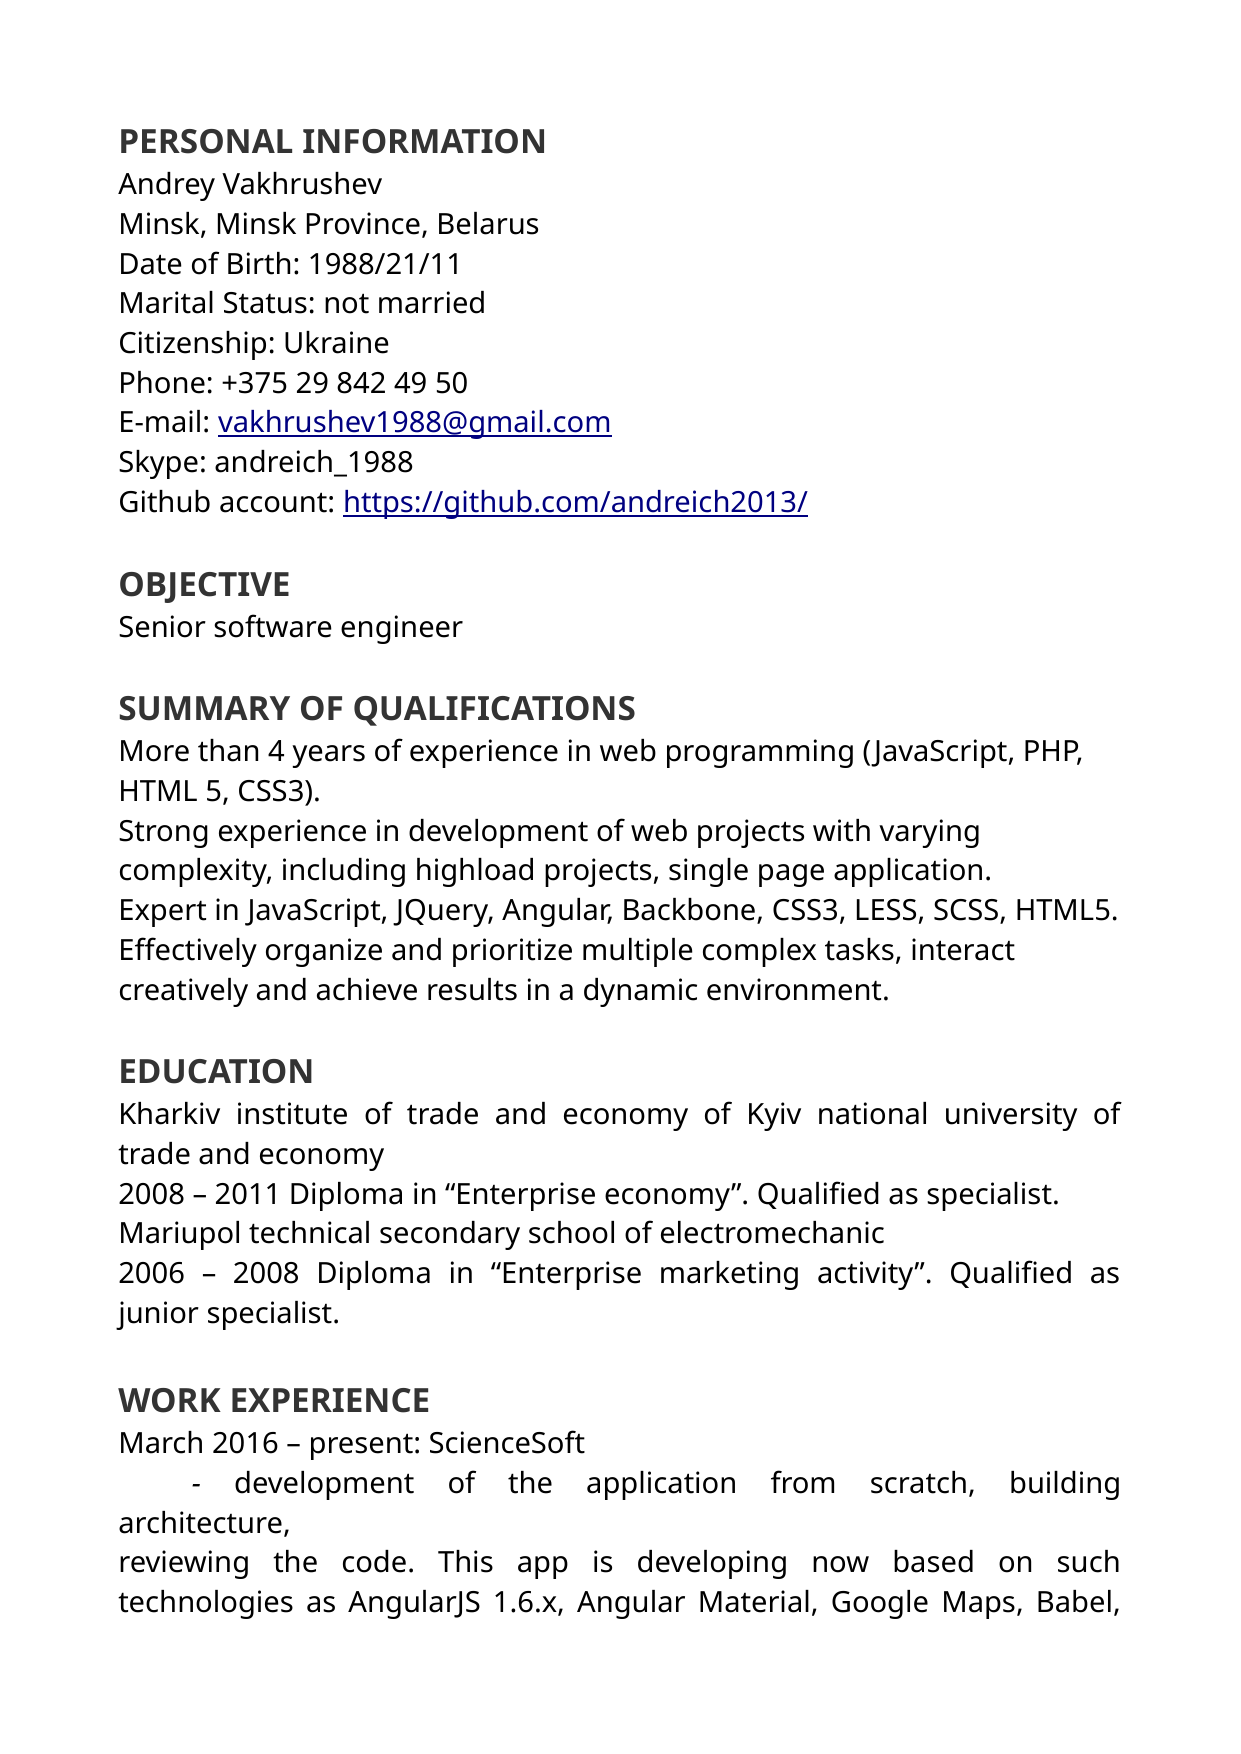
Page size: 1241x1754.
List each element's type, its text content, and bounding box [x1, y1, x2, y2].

text Marital Status: not married [118, 283, 1122, 322]
text Senior software engineer [118, 606, 1122, 646]
text Expert in JavaScript, JQuery, Angular, Backbone, CSS3, LESS, SCSS, HTML5. [118, 889, 1122, 929]
text 2006 – 2008 Diploma in “Enterprise marketing activity”. Qualified as junior specialist. [118, 1252, 1122, 1332]
text - development of the application from scratch, building architecture, [118, 1462, 1122, 1542]
text Phone: +375 29 842 49 50 [118, 362, 1122, 402]
text Skype: andreich_1988 [118, 441, 1122, 481]
text SUMMARY OF QUALIFICATIONS [118, 685, 1122, 731]
text March 2016 – present: ScienceSoft [118, 1422, 1122, 1462]
text Effectively organize and prioritize multiple complex tasks, interact creatively and achieve results in a dynamic environment. [118, 929, 1122, 1008]
text EDUCATION [118, 1048, 1122, 1093]
text reviewing the code. This app is developing now based on such technologies as AngularJS 1.6.x, Angular Material, Google Maps, Babel, [118, 1542, 1122, 1621]
text Mariupol technical secondary school of electromechanic [118, 1213, 1122, 1252]
text More than 4 years of experience in web programming (JavaScript, PHP, HTML 5, CSS3). [118, 731, 1122, 810]
text Date of Birth: 1988/21/11 [118, 243, 1122, 283]
text Minsk, Minsk Province, Belarus [118, 203, 1122, 243]
text Github account: https://github.com/andreich2013/ [118, 481, 1122, 521]
text Strong experience in development of web projects with varying complexity, including highload projects, single page application. [118, 810, 1122, 889]
text E-mail: vakhrushev1988@gmail.com [118, 402, 1122, 441]
text WORK EXPERIENCE [118, 1377, 1122, 1422]
text Kharkiv institute of trade and economy of Kyiv national university of trade and economy [118, 1093, 1122, 1173]
text 2008 – 2011 Diploma in “Enterprise economy”. Qualified as specialist. [118, 1173, 1122, 1213]
text PERSONAL INFORMATION [118, 118, 1122, 163]
text Andrey Vakhrushev [118, 163, 1122, 203]
text OBJECTIVE [118, 560, 1122, 606]
text Citizenship: Ukraine [118, 322, 1122, 362]
